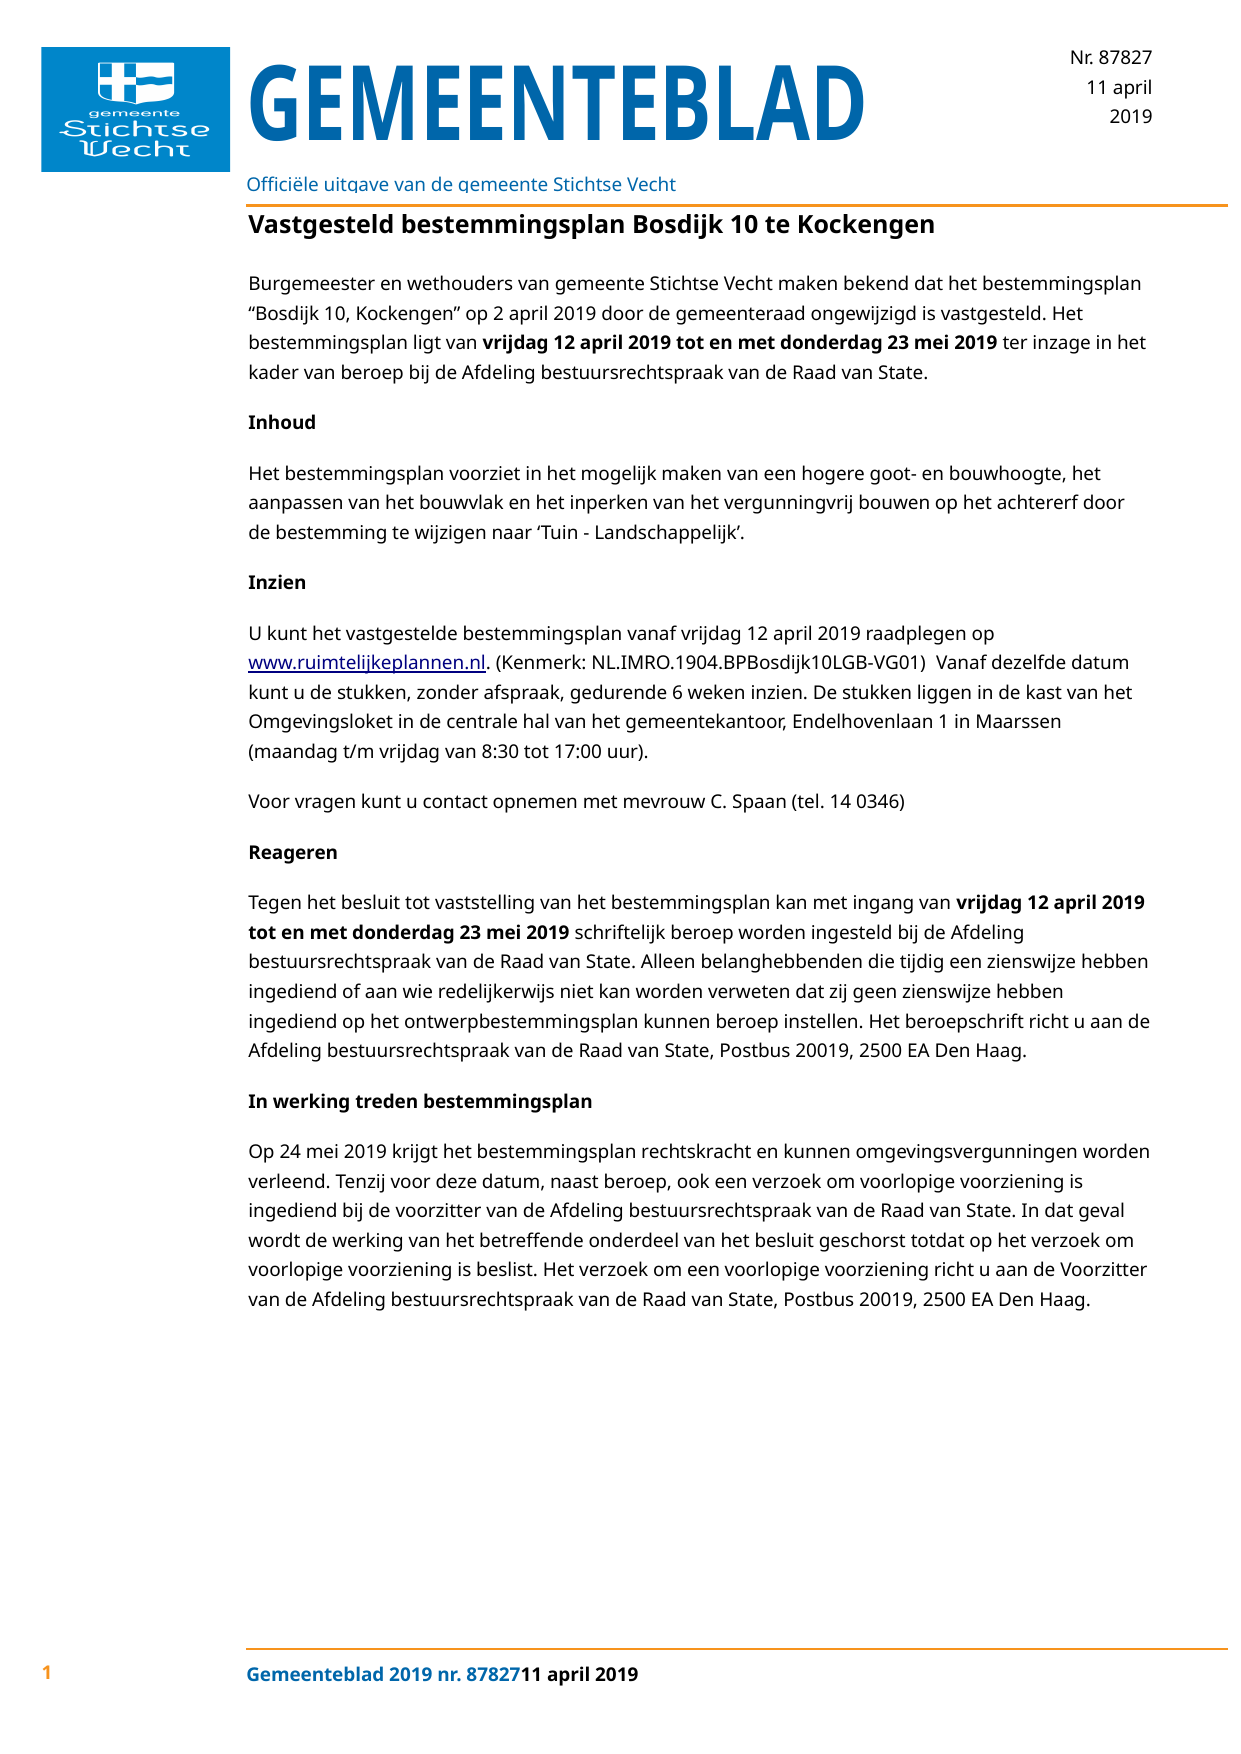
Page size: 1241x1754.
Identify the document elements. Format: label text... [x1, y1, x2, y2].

text Inzien [248, 569, 1152, 595]
text U kunt het vastgestelde bestemmingsplan vanaf vrijdag 12 april 2019 raadplegen op www.ruimtelijkeplannen.nl. (Kenmerk: NL.IMRO.1904.BPBosdijk10LGB-VG01) Vanaf dezelfde datum kunt u de stukken, zonder afspraak, gedurende 6 weken inzien. De stukken liggen in de kast van het Omgevingsloket in de centrale hal van het gemeentekantoor, Endelhovenlaan 1 in Maarssen (maandag t/m vrijdag van 8:30 tot 17:00 uur). [248, 620, 1152, 764]
text Op 24 mei 2019 krijgt het bestemmingsplan rechtskracht en kunnen omgevingsvergunningen worden verleend. Tenzij voor deze datum, naast beroep, ook een verzoek om voorlopige voorziening is ingediend bij de voorzitter van de Afdeling bestuursrechtspraak van de Raad van State. In dat geval wordt de werking van het betreffende onderdeel van het besluit geschorst totdat op het verzoek om voorlopige voorziening is beslist. Het verzoek om een voorlopige voorziening richt u aan de Voorzitter van de Afdeling bestuursrechtspraak van de Raad van State, Postbus 20019, 2500 EA Den Haag. [248, 1138, 1152, 1312]
text Burgemeester en wethouders van gemeente Stichtse Vecht maken bekend dat het bestemmingsplan “Bosdijk 10, Kockengen” op 2 april 2019 door de gemeenteraad ongewijzigd is vastgesteld. Het bestemmingsplan ligt van vrijdag 12 april 2019 tot en met donderdag 23 mei 2019 ter inzage in het kader van beroep bij de Afdeling bestuursrechtspraak van de Raad van State. [248, 270, 1152, 385]
text Vastgesteld bestemmingsplan Bosdijk 10 te Kockengen [248, 207, 1152, 241]
text Het bestemmingsplan voorziet in het mogelijk maken van een hogere goot- en bouwhoogte, het aanpassen van het bouwvlak en het inperken van het vergunningvrij bouwen op het achtererf door de bestemming te wijzigen naar ‘Tuin - Landschappelijk’. [248, 460, 1152, 545]
text In werking treden bestemmingsplan [248, 1088, 1152, 1113]
text Tegen het besluit tot vaststelling van het bestemmingsplan kan met ingang van vrijdag 12 april 2019 tot en met donderdag 23 mei 2019 schriftelijk beroep worden ingesteld bij de Afdeling bestuursrechtspraak van de Raad van State. Alleen belanghebbenden die tijdig een zienswijze hebben ingediend of aan wie redelijkerwijs niet kan worden verweten dat zij geen zienswijze hebben ingediend op het ontwerpbestemmingsplan kunnen beroep instellen. Het beroepschrift richt u aan de Afdeling bestuursrechtspraak van de Raad van State, Postbus 20019, 2500 EA Den Haag. [248, 889, 1152, 1063]
text Reageren [248, 839, 1152, 865]
text Voor vragen kunt u contact opnemen met mevrouw C. Spaan (tel. 14 0346) [248, 789, 1152, 814]
picture [99, 63, 135, 101]
text Inhoud [248, 409, 1152, 435]
picture [137, 63, 174, 103]
